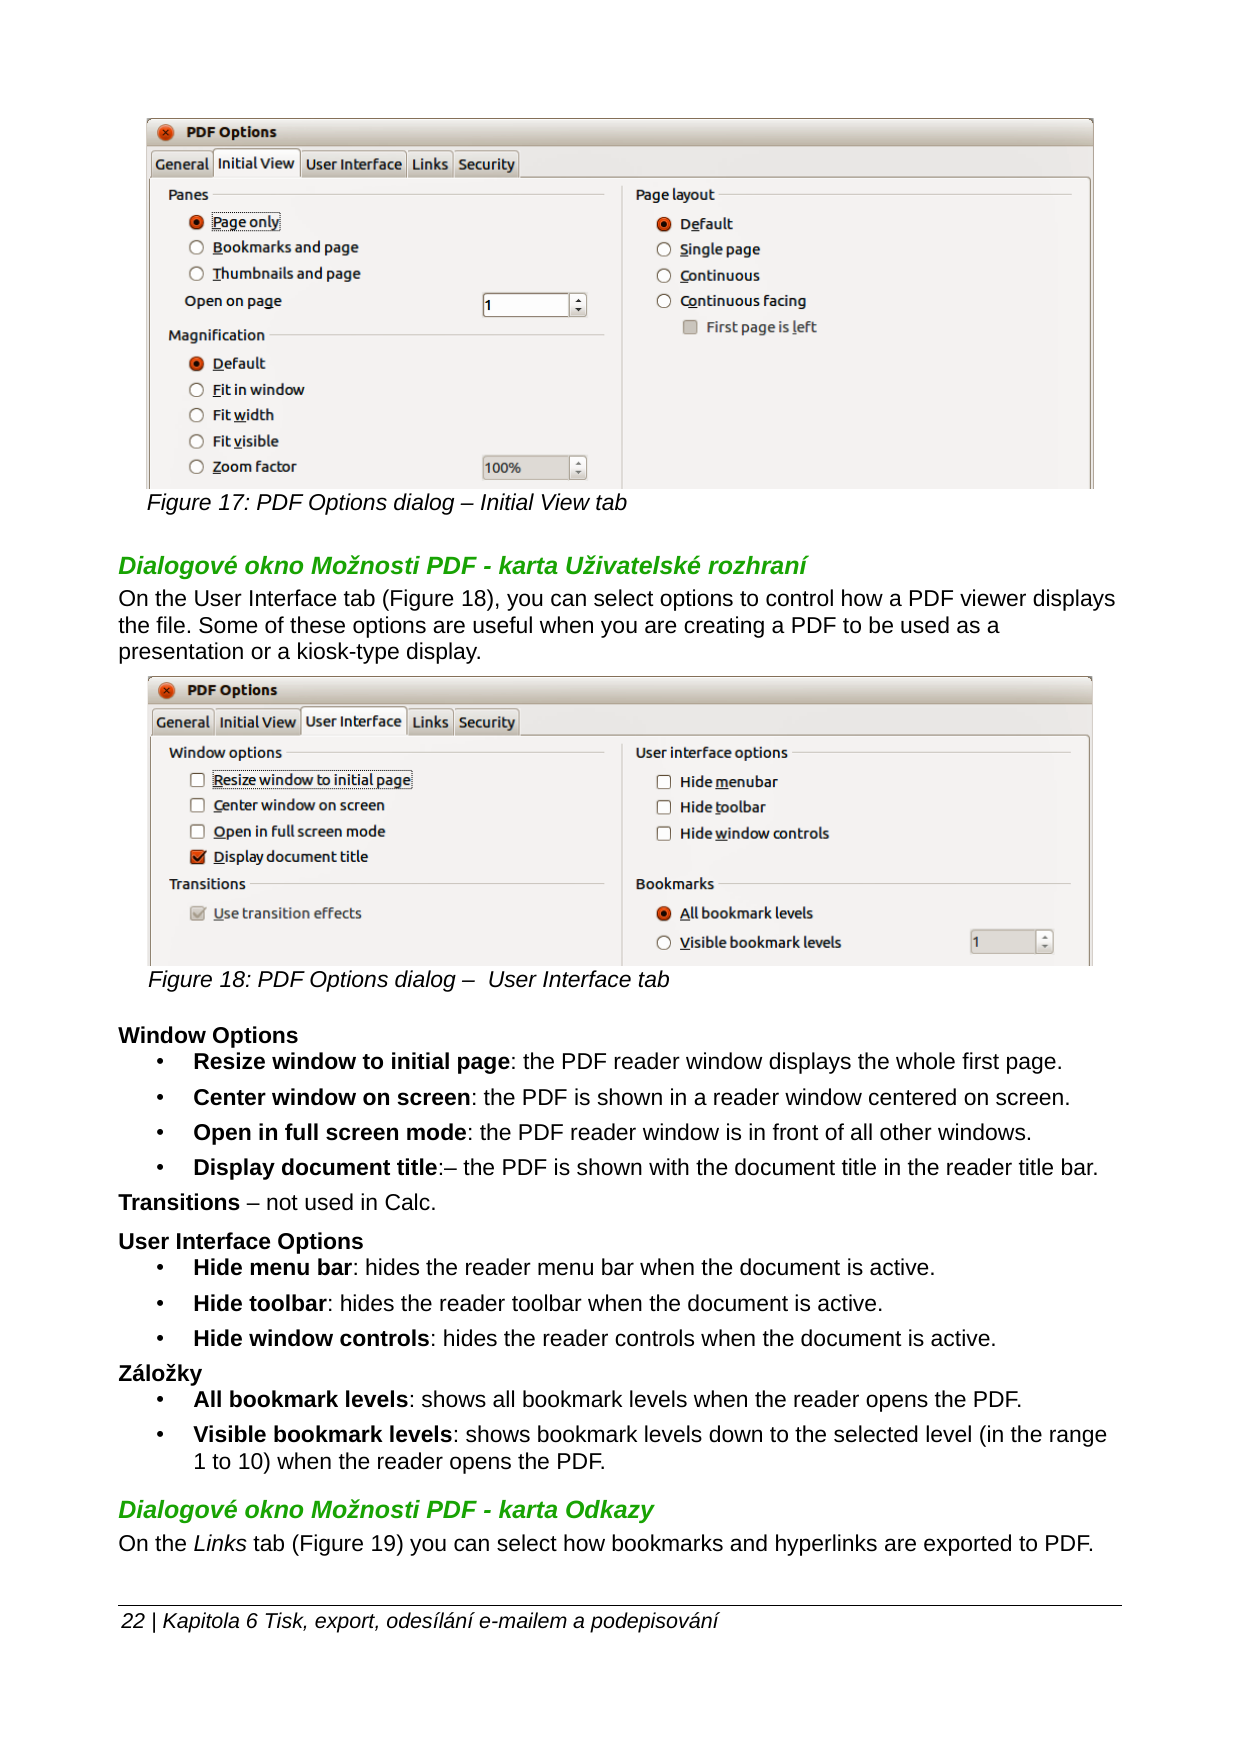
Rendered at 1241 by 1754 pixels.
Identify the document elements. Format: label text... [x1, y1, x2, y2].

text Figure 18: PDF Options dialog – User Interface tab [148, 966, 1092, 992]
picture [146, 118, 1094, 489]
list Resize window to initial page: the PDF reader window displays the whole first page. [156, 1048, 1122, 1074]
list Display document title:– the PDF is shown with the document title in the reader title bar. [156, 1154, 1122, 1180]
picture [147, 676, 1093, 966]
text Záložky [118, 1360, 1122, 1386]
subtitle Dialogové okno Možnosti PDF - karta Odkazy [118, 1495, 1122, 1523]
list Visible bookmark levels: shows bookmark levels down to the selected level (in the range 1 to 10) when the reader opens the PDF. [156, 1421, 1122, 1474]
list Open in full screen mode: the PDF reader window is in front of all other windows. [156, 1119, 1122, 1145]
text Transitions – not used in Calc. [118, 1189, 1122, 1215]
text On the User Interface tab (Figure 18), you can select options to control how a PDF viewer displays the file. Some of these options are useful when you are creating a PDF to be used as a presentation or a kiosk-type display. [118, 585, 1122, 664]
list Hide menu bar: hides the reader menu bar when the document is active. [156, 1254, 1122, 1281]
text On the Links tab (Figure 19) you can select how bookmarks and hyperlinks are exported to PDF. [118, 1529, 1122, 1556]
text Window Options [118, 1022, 1122, 1048]
list All bookmark levels: shows all bookmark levels when the reader opens the PDF. [156, 1386, 1122, 1413]
subtitle Dialogové okno Možnosti PDF - karta Uživatelské rozhraní [118, 551, 1122, 579]
text User Interface Options [118, 1228, 1122, 1254]
list Hide toolbar: hides the reader toolbar when the document is active. [156, 1289, 1122, 1316]
list Center window on screen: the PDF is shown in a reader window centered on screen. [156, 1083, 1122, 1110]
text Figure 17: PDF Options dialog – Initial View tab [147, 489, 1094, 515]
list Hide window controls: hides the reader controls when the document is active. [156, 1325, 1122, 1351]
